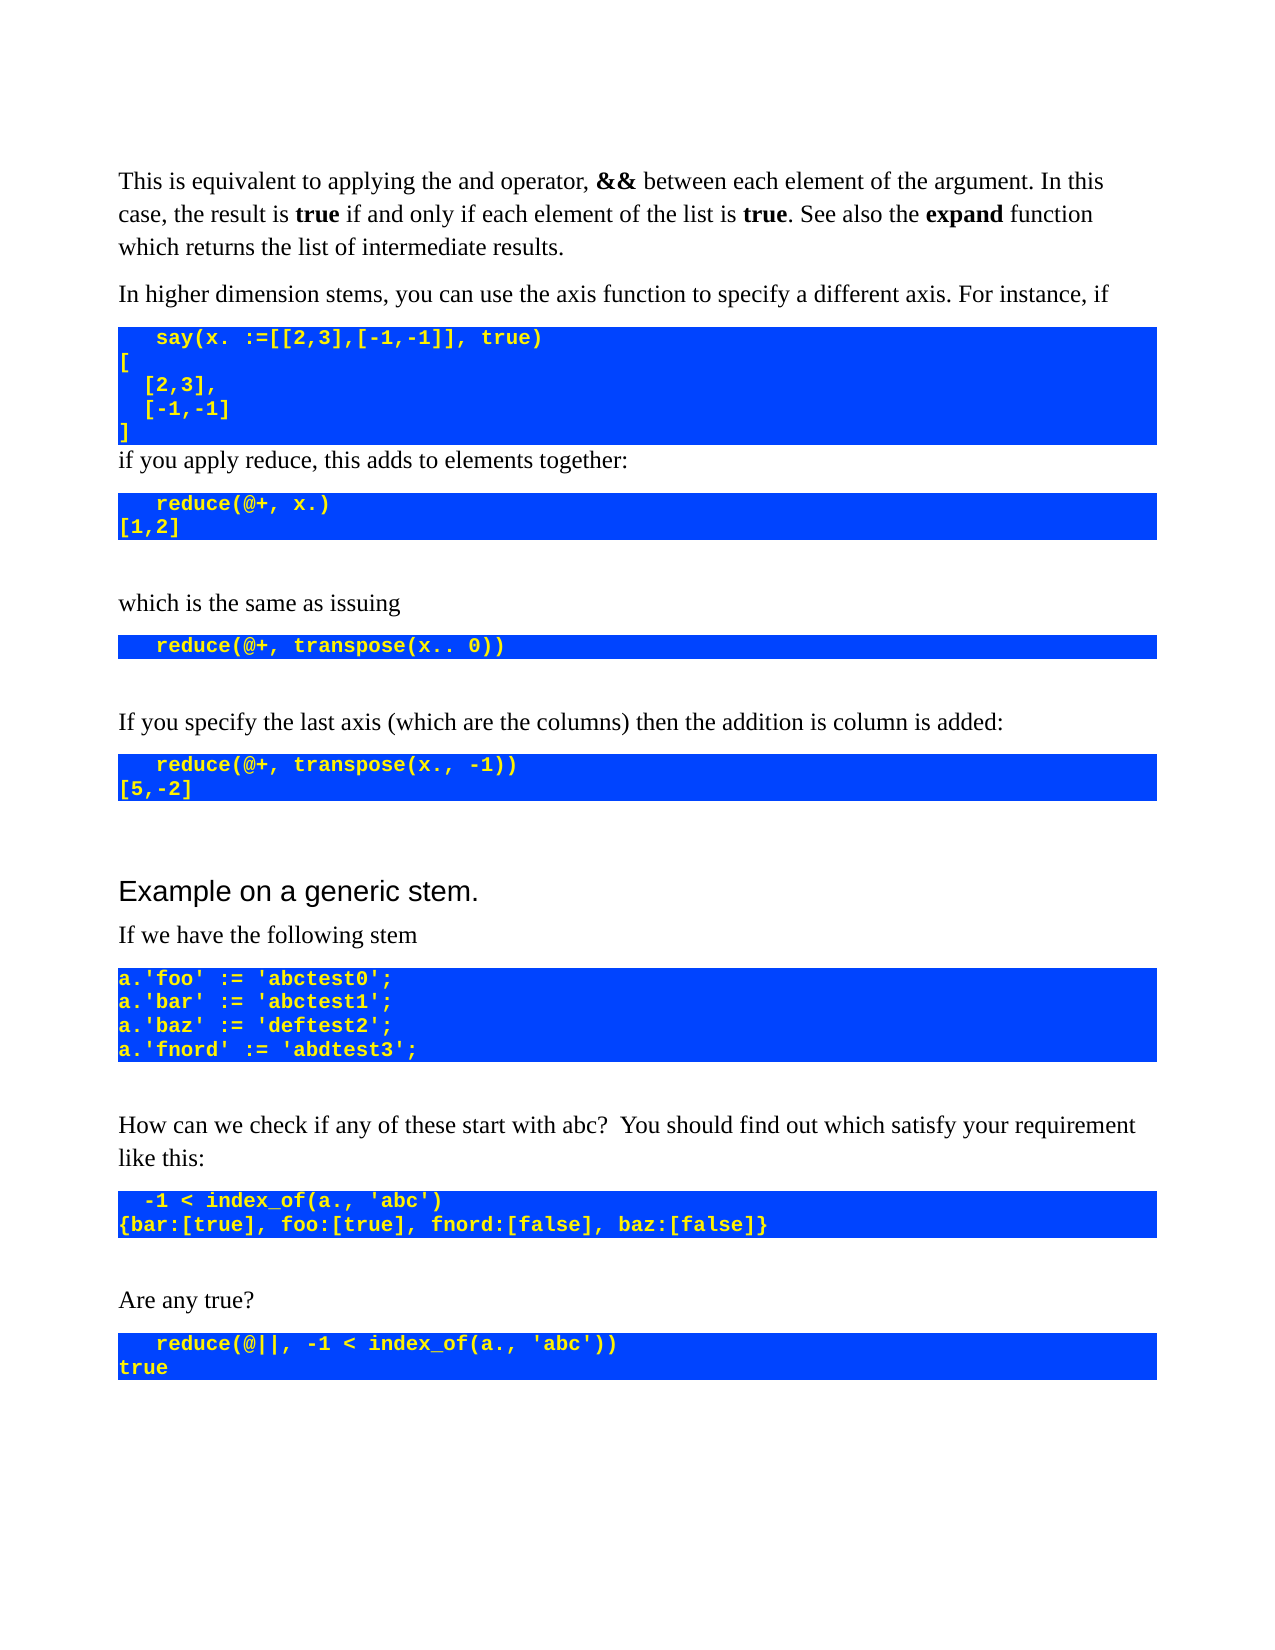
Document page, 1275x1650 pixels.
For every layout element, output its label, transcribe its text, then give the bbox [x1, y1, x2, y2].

text In higher dimension stems, you can use the axis function to specify a different axis. For instance, if [118, 279, 1157, 308]
text [-1,-1] [118, 398, 1157, 422]
subtitle Example on a generic stem. [118, 874, 1157, 908]
text [ [118, 351, 1157, 374]
text if you apply reduce, this adds to elements together: [118, 445, 1157, 474]
text ] [118, 422, 1157, 445]
text [5,-2] [118, 778, 1157, 801]
text reduce(@+, transpose(x.. 0)) [118, 635, 1157, 659]
text [1,2] [118, 516, 1157, 540]
text reduce(@+, x.) [118, 493, 1157, 516]
text [2,3], [118, 374, 1157, 398]
text -1 < index_of(a., 'abc') [118, 1191, 1157, 1214]
text If you specify the last axis (which are the columns) then the addition is column is added: [118, 707, 1157, 735]
text {bar:[true], foo:[true], fnord:[false], baz:[false]} [118, 1214, 1157, 1238]
text reduce(@||, -1 < index_of(a., 'abc')) [118, 1333, 1157, 1357]
text a.'fnord' := 'abdtest3'; [118, 1039, 1157, 1062]
text a.'foo' := 'abctest0'; [118, 968, 1157, 991]
text If we have the following stem [118, 920, 1157, 949]
text How can we check if any of these start with abc? You should find out which satisfy your requirement like this: [118, 1110, 1157, 1172]
text say(x. :=[[2,3],[-1,-1]], true) [118, 327, 1157, 351]
text a.'bar' := 'abctest1'; [118, 991, 1157, 1015]
text This is equivalent to applying the and operator, && between each element of the argument. In this case, the result is true if and only if each element of the list is true. See also the expand function which returns the list of intermediate results. [118, 166, 1157, 261]
text Are any true? [118, 1285, 1157, 1314]
text which is the same as issuing [118, 588, 1157, 616]
text reduce(@+, transpose(x., -1)) [118, 754, 1157, 778]
text true [118, 1357, 1157, 1380]
text a.'baz' := 'deftest2'; [118, 1015, 1157, 1039]
